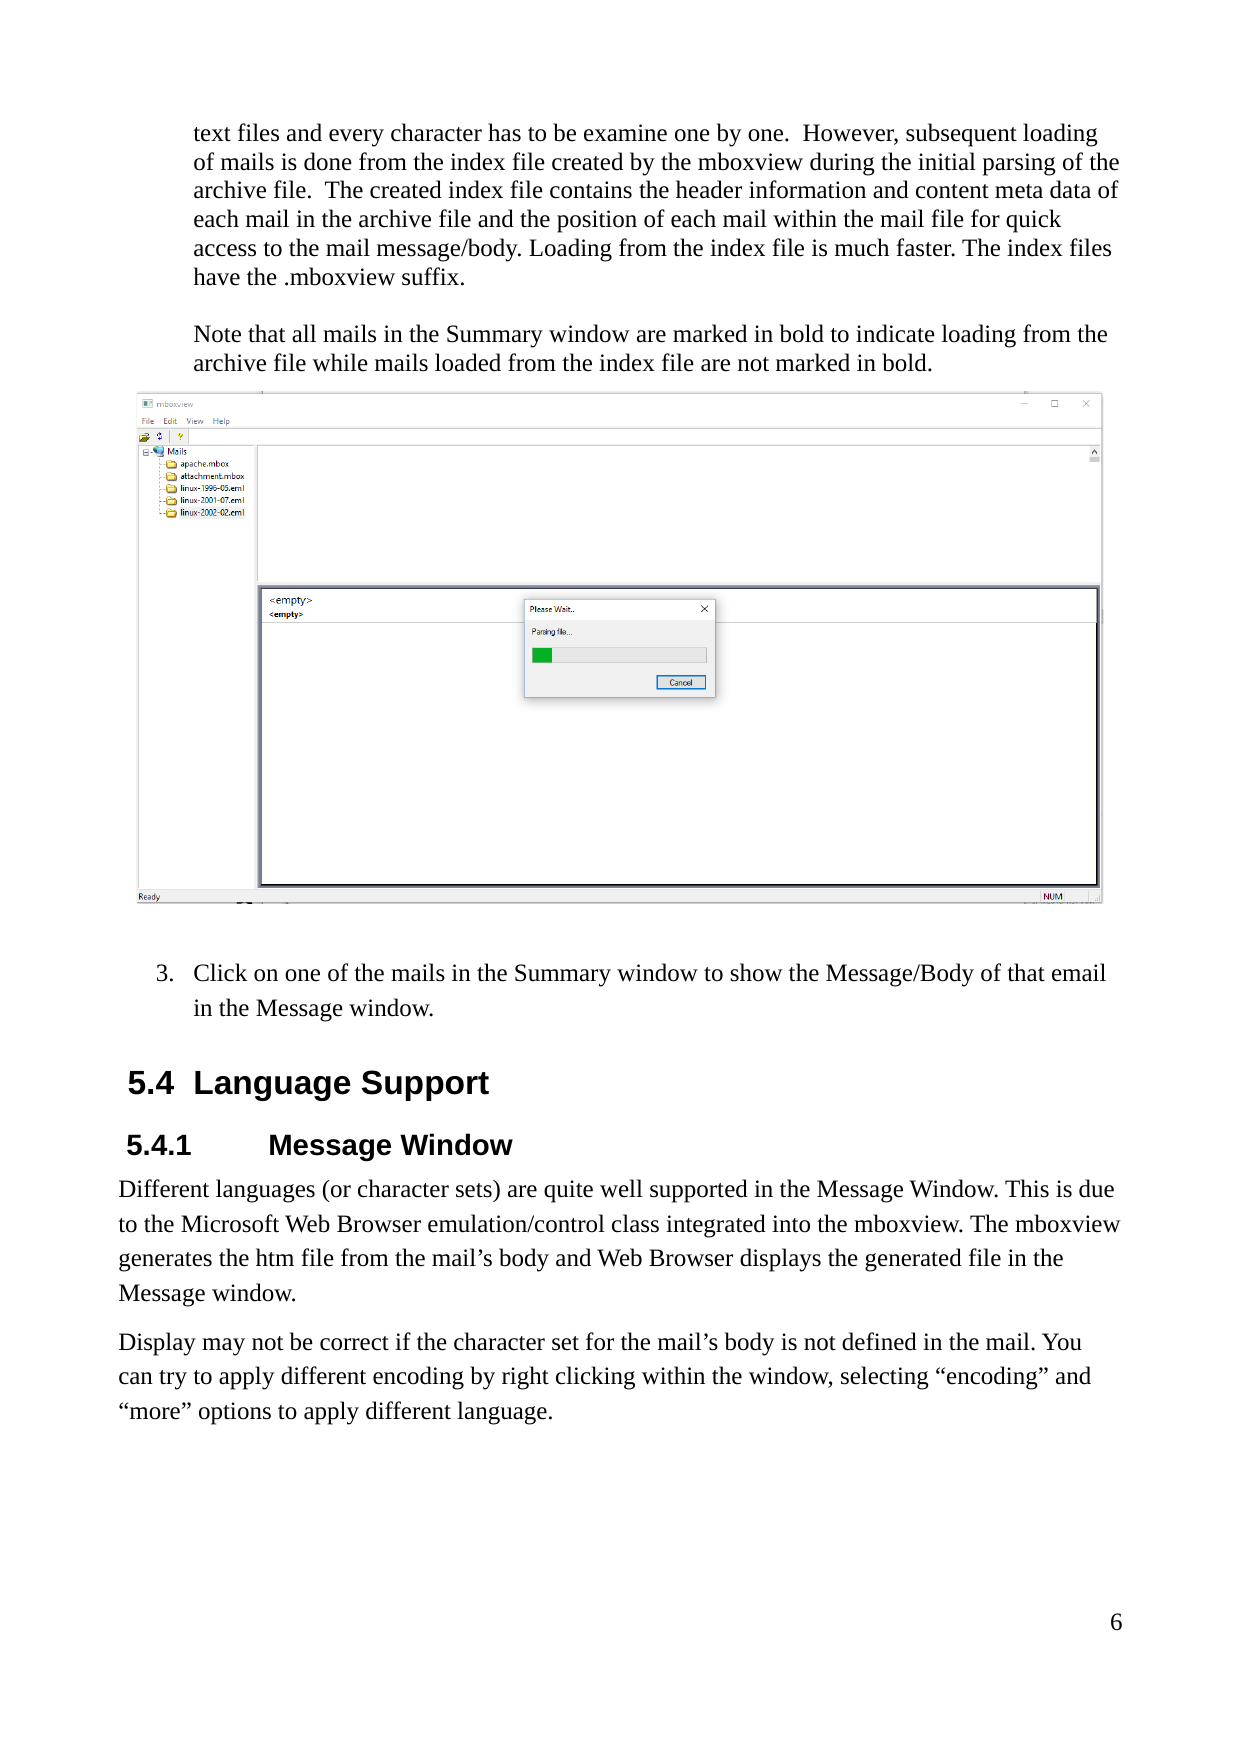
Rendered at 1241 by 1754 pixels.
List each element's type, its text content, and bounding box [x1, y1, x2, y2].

subtitle Message Window [118, 1128, 1122, 1162]
text Display may not be correct if the character set for the mail’s body is not defined in the mail. You can try to apply different encoding by right clicking within the window, selecting “encoding” and “more” options to apply different language. [118, 1327, 1122, 1425]
text Different languages (or character sets) are quite well supported in the Message Window. This is due to the Microsoft Web Browser emulation/control class integrated into the mboxview. The mboxview generates the htm file from the mail’s body and Web Browser displays the generated file in the Message window. [118, 1174, 1122, 1307]
list text files and every character has to be examine one by one. However, subsequent loading of mails is done from the index file created by the mboxview during the initial parsing of the archive file. The created index file contains the header information and content meta data of each mail in the archive file and the position of each mail within the mail file for quick access to the mail message/body. Loading from the index file is much faster. The index files have the .mboxview suffix. Note that all mails in the Summary window are marked in bold to indicate loading from the archive file while mails loaded from the index file are not marked in bold. [156, 118, 1122, 377]
subtitle Language Support [118, 1062, 1122, 1101]
picture [136, 391, 1104, 904]
list Click on one of the mails in the Summary window to show the Message/Body of that email in the Message window. [156, 958, 1122, 1021]
